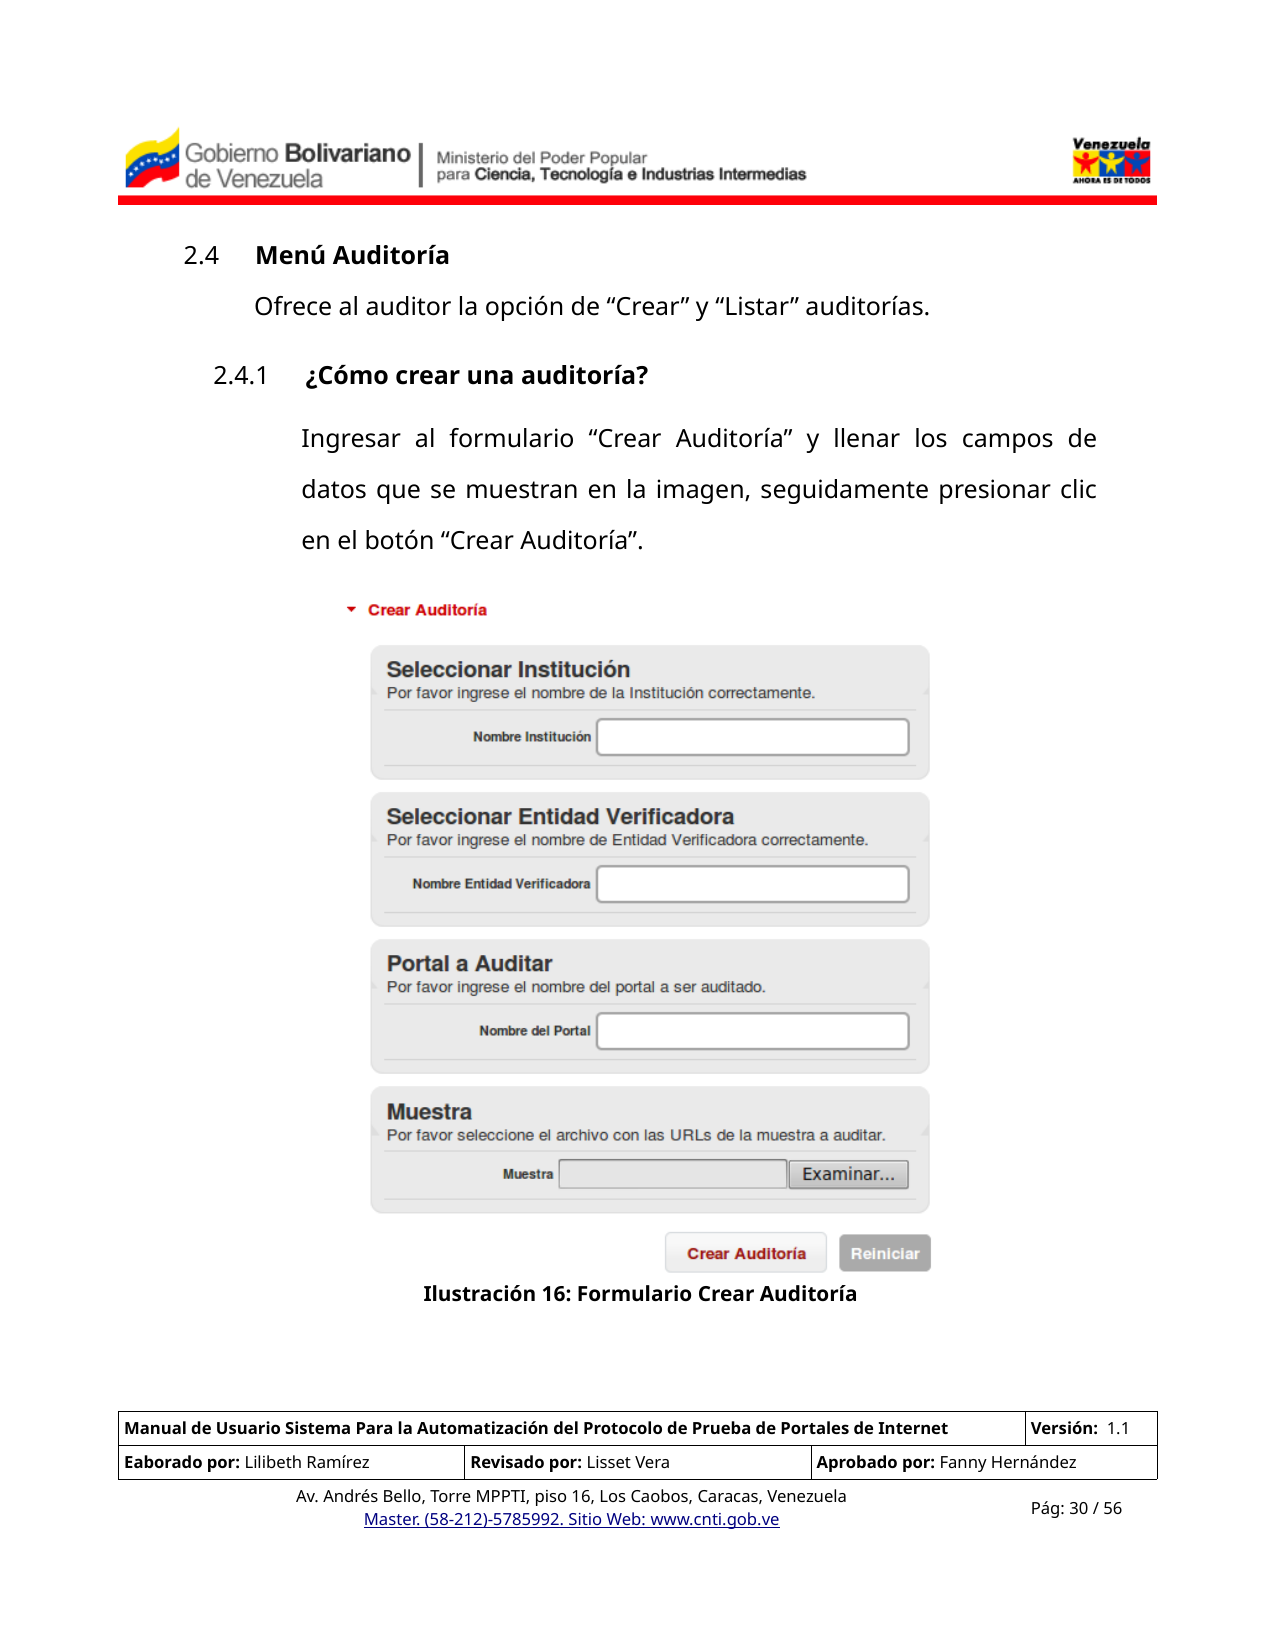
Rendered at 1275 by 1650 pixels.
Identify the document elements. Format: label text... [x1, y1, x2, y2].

picture [118, 119, 1157, 205]
picture [342, 597, 936, 1279]
text Ingresar al formulario “Crear Auditoría” y llenar los campos de datos que se muestran en la imagen, seguidamente presionar clic en el botón “Crear Auditoría”. [301, 420, 1098, 556]
subtitle ¿Cómo crear una auditoría? [118, 357, 1157, 391]
text Ilustración 16: Formulario Crear Auditoría [336, 1279, 944, 1307]
text Ofrece al auditor la opción de “Crear” y “Listar” auditorías. [254, 289, 1109, 323]
subtitle Menú Auditoría [118, 238, 1157, 272]
